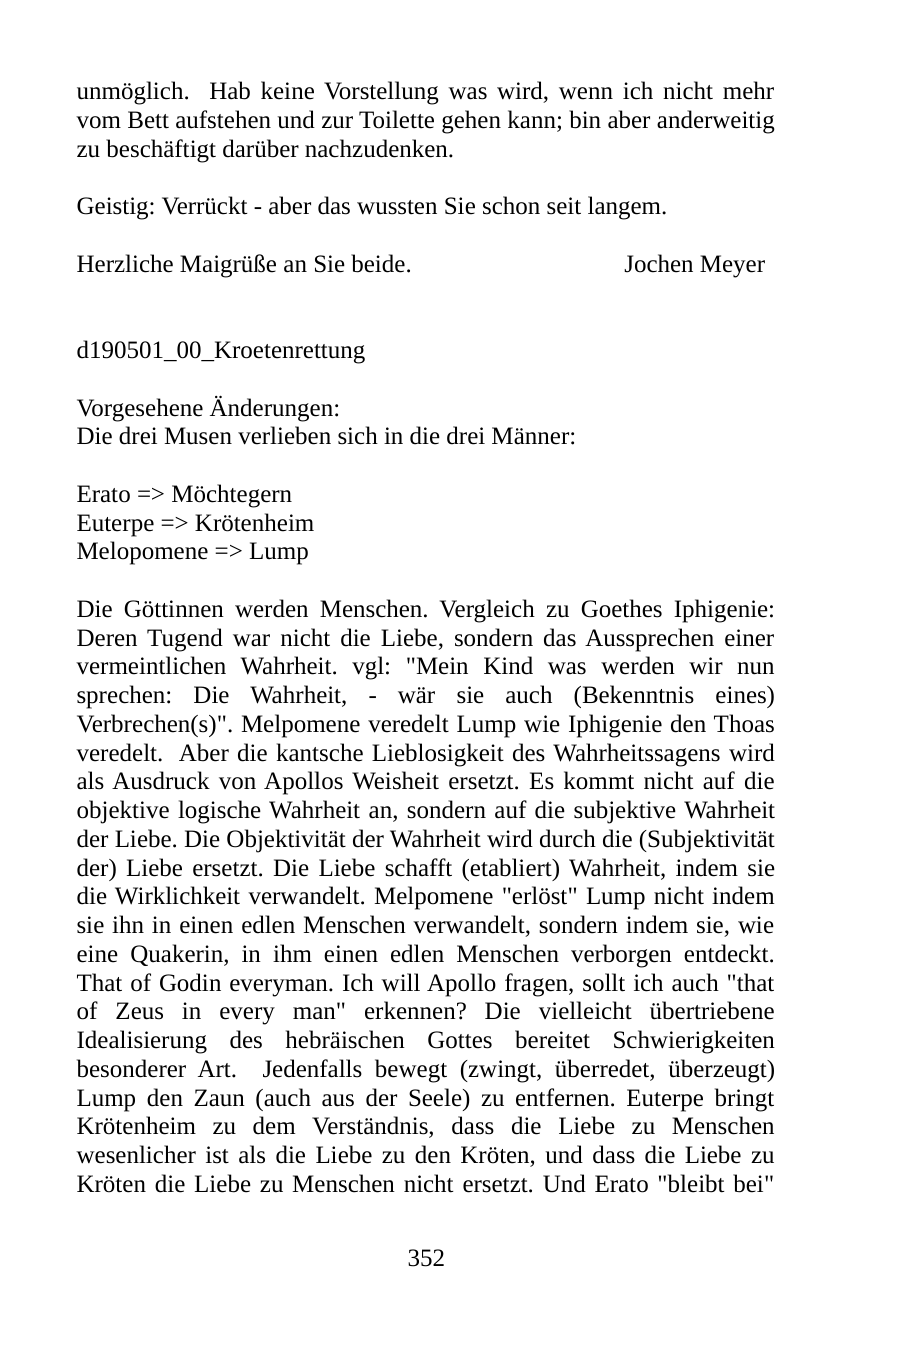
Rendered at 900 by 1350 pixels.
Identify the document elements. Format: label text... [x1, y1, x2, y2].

text Geistig: Verrückt - aber das wussten Sie schon seit langem. [76, 191, 776, 220]
text unmöglich. Hab keine Vorstellung was wird, wenn ich nicht mehr vom Bett aufstehen und zur Toilette gehen kann; bin aber anderweitig zu beschäftigt darüber nachzudenken. [76, 76, 776, 163]
text d190501_00_Kroetenrettung [76, 335, 776, 364]
text Die drei Musen verlieben sich in die drei Männer: [76, 421, 776, 450]
text Erato => Möchtegern [76, 479, 776, 508]
text Melopomene => Lump [76, 536, 776, 565]
text Euterpe => Krötenheim [76, 508, 776, 536]
text Die Göttinnen werden Menschen. Vergleich zu Goethes Iphigenie: Deren Tugend war nicht die Liebe, sondern das Aussprechen einer vermeintlichen Wahrheit. vgl: "Mein Kind was werden wir nun sprechen: Die Wahrheit, - wär sie auch (Bekenntnis eines) Verbrechen(s)". Melpomene veredelt Lump wie Iphigenie den Thoas veredelt. Aber die kantsche Lieblosigkeit des Wahrheitssagens wird als Ausdruck von Apollos Weisheit ersetzt. Es kommt nicht auf die objektive logische Wahrheit an, sondern auf die subjektive Wahrheit der Liebe. Die Objektivität der Wahrheit wird durch die (Subjektivität der) Liebe ersetzt. Die Liebe schafft (etabliert) Wahrheit, indem sie die Wirklichkeit verwandelt. Melpomene "erlöst" Lump nicht indem sie ihn in einen edlen Menschen verwandelt, sondern indem sie, wie eine Quakerin, in ihm einen edlen Menschen verborgen entdeckt. That of Godin everyman. Ich will Apollo fragen, sollt ich auch "that of Zeus in every man" erkennen? Die vielleicht übertriebene Idealisierung des hebräischen Gottes bereitet Schwierigkeiten besonderer Art. Jedenfalls bewegt (zwingt, überredet, überzeugt) Lump den Zaun (auch aus der Seele) zu entfernen. Euterpe bringt Krötenheim zu dem Verständnis, dass die Liebe zu Menschen wesenlicher ist als die Liebe zu den Kröten, und dass die Liebe zu Kröten die Liebe zu Menschen nicht ersetzt. Und Erato "bleibt bei" [76, 594, 776, 1198]
text Herzliche Maigrüße an Sie beide. Jochen Meyer [76, 249, 776, 278]
text Vorgesehene Änderungen: [76, 393, 776, 421]
